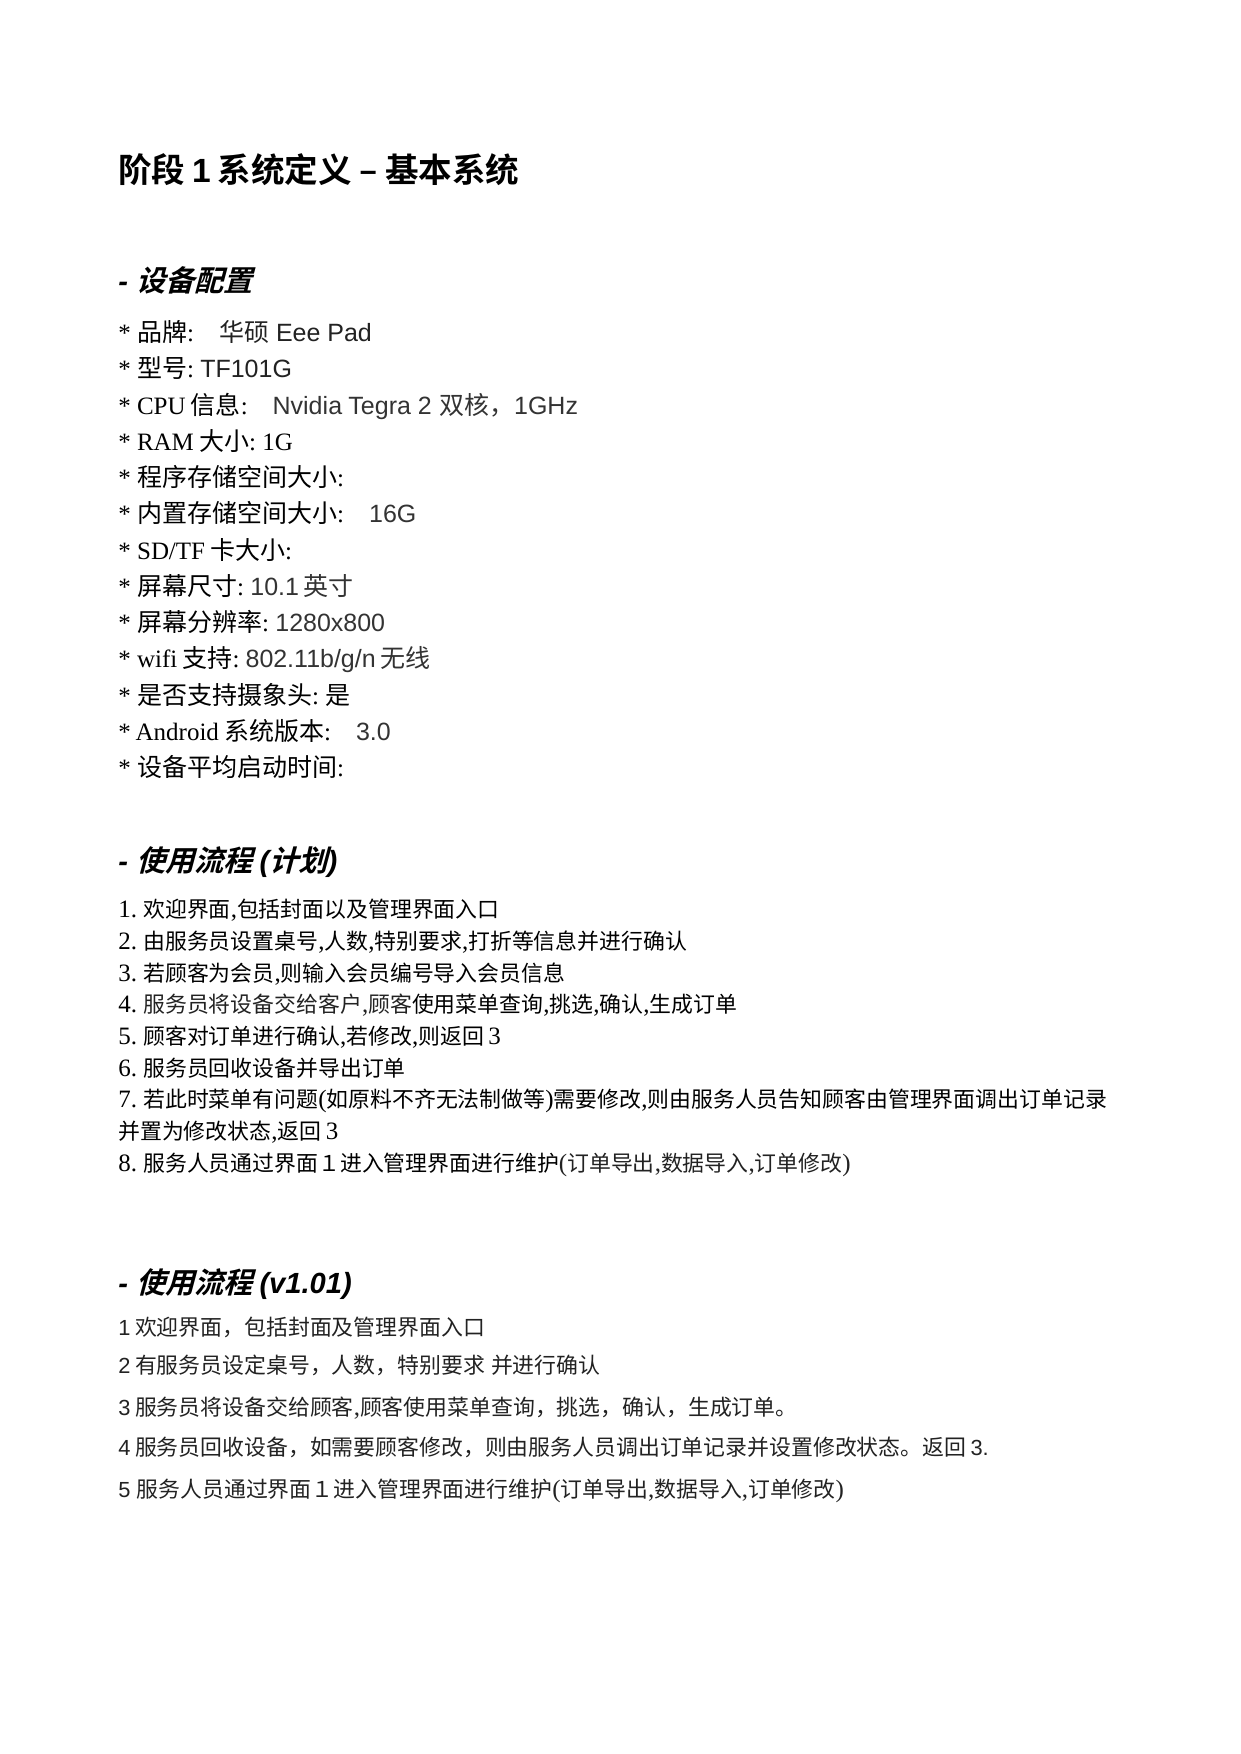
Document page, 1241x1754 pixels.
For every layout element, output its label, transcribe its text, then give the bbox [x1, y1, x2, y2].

text * 品牌: 华硕 Eee Pad [118, 313, 1122, 349]
text 2有服务员设定桌号，人数，特别要求 并进行确认 [118, 1352, 1122, 1378]
text 7. 若此时菜单有问题(如原料不齐无法制做等)需要修改,则由服务人员告知顾客由管理界面调出订单记录并置为修改状态,返回3 [118, 1082, 1122, 1146]
text 2. 由服务员设置桌号,人数,特别要求,打折等信息并进行确认 [118, 924, 1122, 956]
text * 内置存储空间大小: 16G [118, 494, 1122, 530]
text * 设备平均启动时间: [118, 748, 1122, 784]
text * RAM大小: 1G [118, 421, 1122, 458]
subtitle - 设备配置 [118, 258, 1122, 300]
text 4. 服务员将设备交给客户,顾客使用菜单查询,挑选,确认,生成订单 [118, 987, 1122, 1019]
text * 屏幕尺寸: 10.1英寸 [118, 566, 1122, 603]
text 5. 顾客对订单进行确认,若修改,则返回3 [118, 1019, 1122, 1051]
text 3服务员将设备交给顾客,顾客使用菜单查询，挑选，确认，生成订单。 [118, 1390, 1122, 1422]
text 4服务员回收设备，如需要顾客修改，则由服务人员调出订单记录并设置修改状态。返回3. [118, 1434, 1122, 1459]
text * wifi支持: 802.11b/g/n无线 [118, 639, 1122, 675]
text * 型号: TF101G [118, 349, 1122, 385]
subtitle 阶段1系统定义 – 基本系统 [118, 143, 1122, 192]
text * 是否支持摄象头: 是 [118, 675, 1122, 711]
text 6. 服务员回收设备并导出订单 [118, 1051, 1122, 1082]
text 8. 服务人员通过界面１进入管理界面进行维护(订单导出,数据导入,订单修改) [118, 1146, 1122, 1177]
text * CPU信息: Nvidia Tegra 2 双核，1GHz [118, 385, 1122, 421]
text 1欢迎界面，包括封面及管理界面入口 [118, 1315, 1122, 1340]
subtitle - 使用流程 (计划) [118, 838, 1122, 880]
subtitle - 使用流程 (v1.01) [118, 1260, 1122, 1302]
text 5 服务人员通过界面１进入管理界面进行维护(订单导出,数据导入,订单修改) [118, 1472, 1122, 1504]
text * 程序存储空间大小: [118, 458, 1122, 494]
text 3. 若顾客为会员,则输入会员编号导入会员信息 [118, 956, 1122, 987]
text * Android系统版本: 3.0 [118, 711, 1122, 748]
text * SD/TF卡大小: [118, 530, 1122, 566]
text 1. 欢迎界面,包括封面以及管理界面入口 [118, 892, 1122, 924]
text * 屏幕分辨率: 1280x800 [118, 603, 1122, 639]
